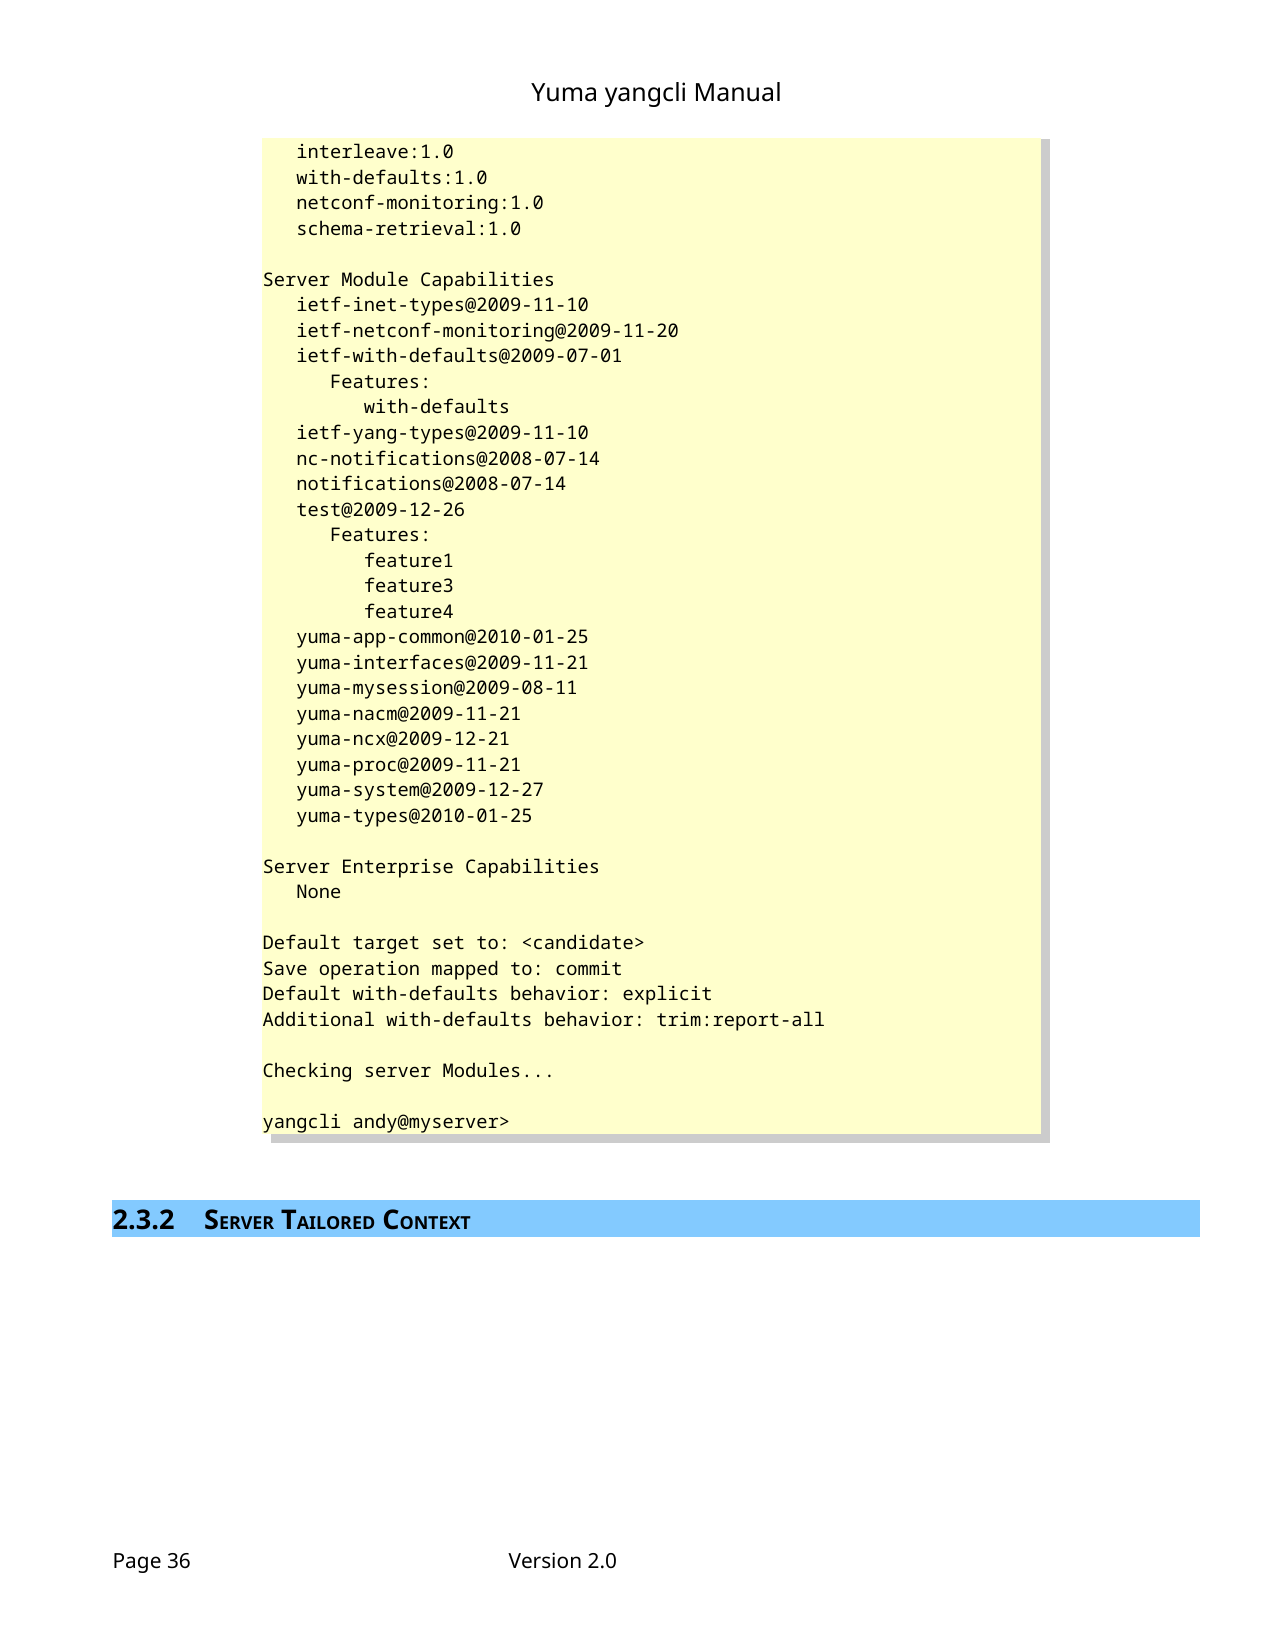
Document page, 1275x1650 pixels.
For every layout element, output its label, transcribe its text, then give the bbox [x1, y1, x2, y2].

text yuma-interfaces@2009-11-21 [262, 649, 1041, 674]
subtitle Server Tailored Context [112, 1200, 1200, 1237]
text Checking server Modules... [262, 1057, 1041, 1083]
text ietf-netconf-monitoring@2009-11-20 [262, 317, 1041, 343]
text feature4 [262, 598, 1041, 623]
text with-defaults [262, 394, 1041, 419]
text yuma-system@2009-12-27 [262, 777, 1041, 802]
text yuma-types@2010-01-25 [262, 802, 1041, 828]
text Server Module Capabilities [262, 266, 1041, 292]
text yuma-app-common@2010-01-25 [262, 623, 1041, 649]
text Additional with-defaults behavior: trim:report-all [262, 1006, 1041, 1032]
text yuma-proc@2009-11-21 [262, 751, 1041, 777]
text Features: [262, 368, 1041, 394]
text ietf-yang-types@2009-11-10 [262, 419, 1041, 445]
text ietf-inet-types@2009-11-10 [262, 292, 1041, 317]
text Server Enterprise Capabilities [262, 853, 1041, 879]
text Default with-defaults behavior: explicit [262, 981, 1041, 1006]
text Default target set to: <candidate> [262, 930, 1041, 955]
text yuma-ncx@2009-12-21 [262, 726, 1041, 751]
text schema-retrieval:1.0 [262, 215, 1041, 241]
text Save operation mapped to: commit [262, 955, 1041, 981]
text notifications@2008-07-14 [262, 470, 1041, 496]
text yangcli andy@myserver> [262, 1108, 1041, 1134]
text netconf-monitoring:1.0 [262, 189, 1041, 215]
text interleave:1.0 [262, 138, 1041, 164]
text yuma-nacm@2009-11-21 [262, 700, 1041, 726]
text feature1 [262, 547, 1041, 572]
text test@2009-12-26 [262, 496, 1041, 521]
text yuma-mysession@2009-08-11 [262, 674, 1041, 700]
text with-defaults:1.0 [262, 164, 1041, 189]
text None [262, 879, 1041, 904]
text ietf-with-defaults@2009-07-01 [262, 343, 1041, 368]
text Features: [262, 521, 1041, 547]
text feature3 [262, 572, 1041, 598]
text nc-notifications@2008-07-14 [262, 445, 1041, 470]
